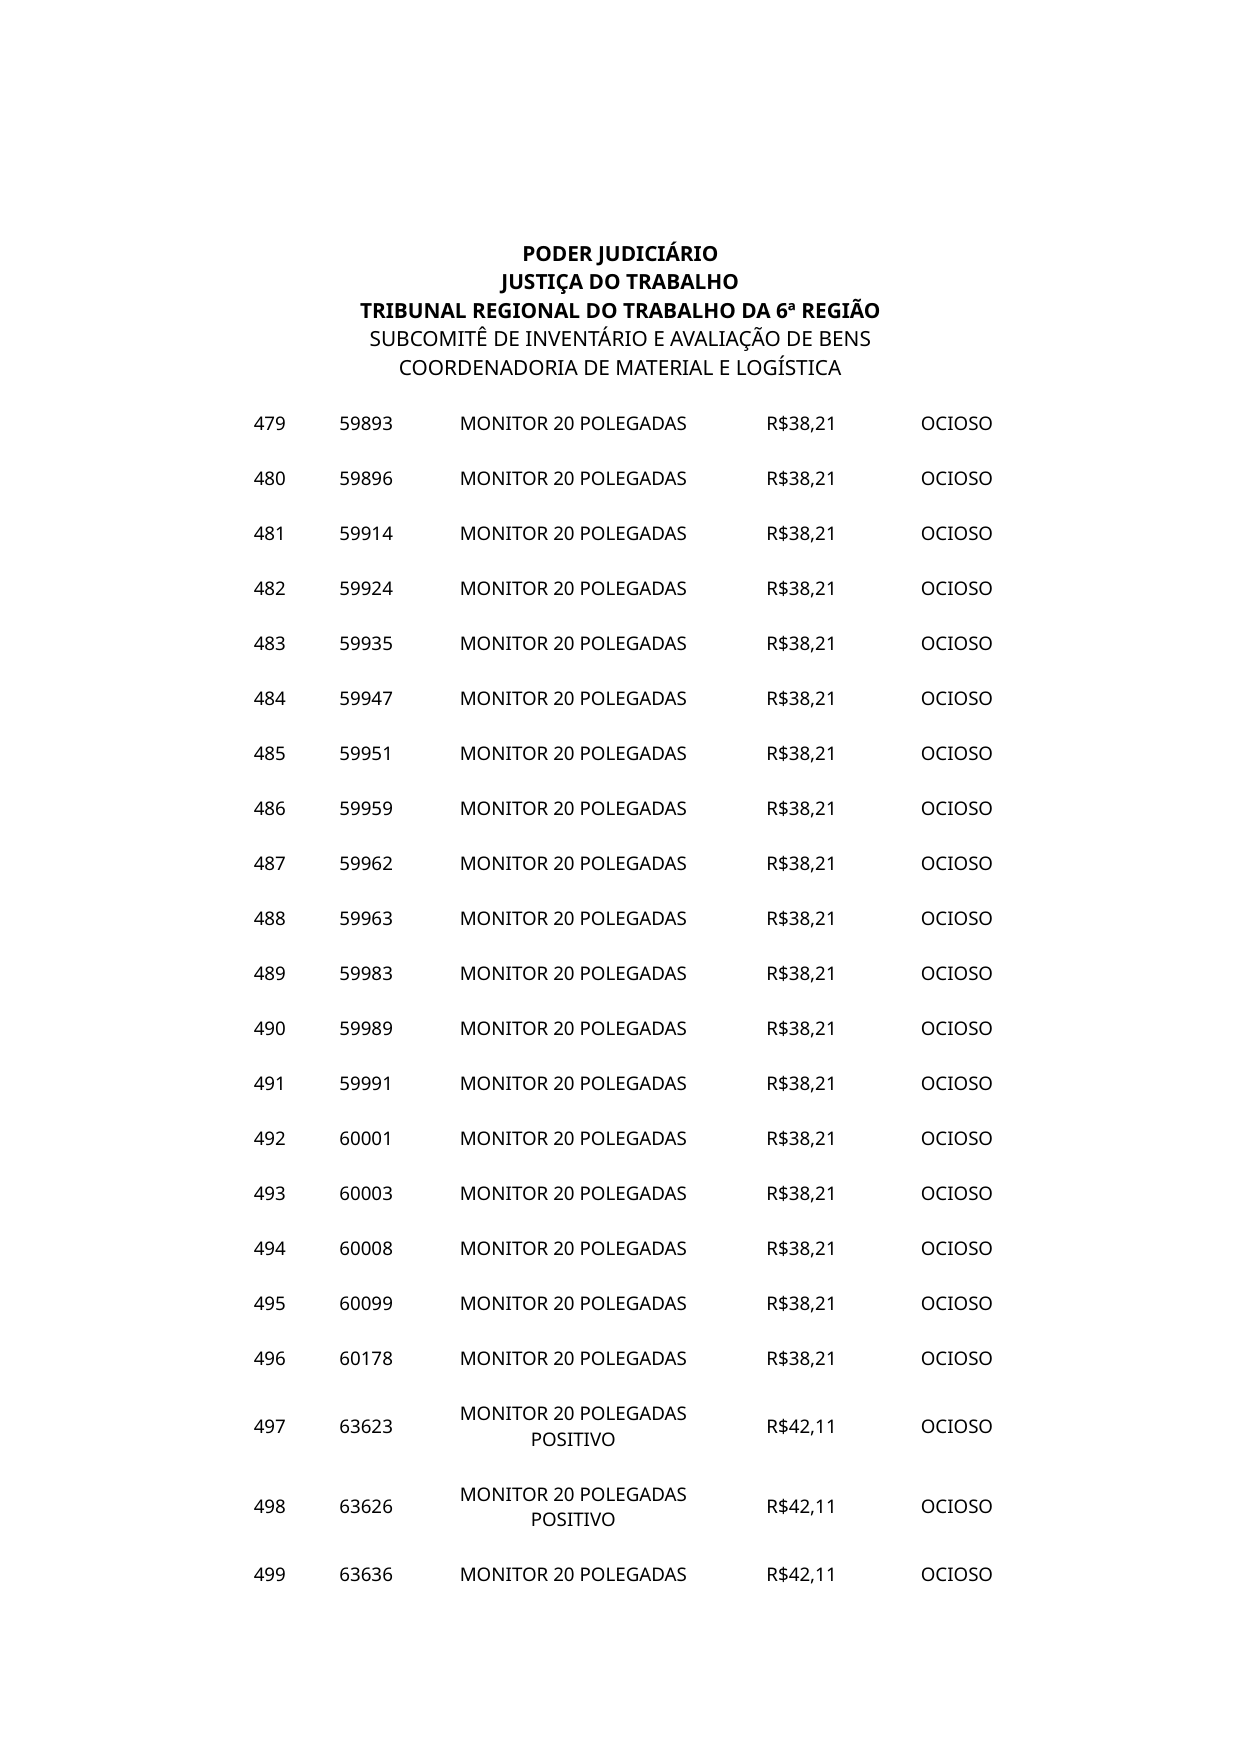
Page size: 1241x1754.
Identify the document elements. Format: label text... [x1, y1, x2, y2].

table_cell R$38,21 [728, 741, 874, 796]
table_cell 494 [226, 1236, 314, 1291]
table_cell 59989 [314, 1016, 418, 1071]
table_cell MONITOR 20 POLEGADAS [418, 521, 728, 576]
table_cell MONITOR 20 POLEGADAS [418, 686, 728, 741]
table_cell 59962 [314, 851, 418, 906]
table_cell 484 [226, 686, 314, 741]
table_cell 60099 [314, 1291, 418, 1346]
table_cell R$38,21 [728, 576, 874, 631]
table_cell OCIOSO [875, 1346, 1039, 1401]
table_cell R$38,21 [728, 906, 874, 961]
table_cell 486 [226, 796, 314, 851]
table_cell OCIOSO [875, 1291, 1039, 1346]
table_cell 63623 [314, 1401, 418, 1481]
table_cell R$38,21 [728, 1016, 874, 1071]
table_cell MONITOR 20 POLEGADAS [418, 1562, 728, 1617]
table_cell OCIOSO [875, 576, 1039, 631]
table_cell 63626 [314, 1481, 418, 1562]
table_cell OCIOSO [875, 1481, 1039, 1562]
table_cell R$38,21 [728, 1236, 874, 1291]
table_cell 59924 [314, 576, 418, 631]
table_cell OCIOSO [875, 1016, 1039, 1071]
table_cell MONITOR 20 POLEGADAS [418, 1236, 728, 1291]
table_cell 492 [226, 1126, 314, 1181]
table_cell MONITOR 20 POLEGADAS [418, 851, 728, 906]
table_cell 59991 [314, 1071, 418, 1126]
table_cell 497 [226, 1401, 314, 1481]
table_cell 63636 [314, 1562, 418, 1617]
table_cell OCIOSO [875, 961, 1039, 1016]
table_cell MONITOR 20 POLEGADAS [418, 796, 728, 851]
table_cell 59983 [314, 961, 418, 1016]
table_cell MONITOR 20 POLEGADAS [418, 906, 728, 961]
table_cell R$38,21 [728, 466, 874, 521]
table_cell OCIOSO [875, 1562, 1039, 1617]
table_cell 60001 [314, 1126, 418, 1181]
table_cell 59951 [314, 741, 418, 796]
table_cell 491 [226, 1071, 314, 1126]
table_cell OCIOSO [875, 796, 1039, 851]
table_cell MONITOR 20 POLEGADAS [418, 1016, 728, 1071]
table_cell OCIOSO [875, 741, 1039, 796]
table_cell OCIOSO [875, 411, 1039, 466]
table_cell MONITOR 20 POLEGADAS [418, 741, 728, 796]
table_cell 496 [226, 1346, 314, 1401]
table_cell MONITOR 20 POLEGADAS [418, 961, 728, 1016]
table_cell 498 [226, 1481, 314, 1562]
table_cell 60178 [314, 1346, 418, 1401]
table_cell MONITOR 20 POLEGADAS POSITIVO [418, 1401, 728, 1481]
table_cell R$38,21 [728, 1346, 874, 1401]
table_cell MONITOR 20 POLEGADAS [418, 1346, 728, 1401]
table_cell OCIOSO [875, 1236, 1039, 1291]
table_cell MONITOR 20 POLEGADAS [418, 1126, 728, 1181]
table_cell 59914 [314, 521, 418, 576]
table_cell MONITOR 20 POLEGADAS [418, 466, 728, 521]
table_cell 60008 [314, 1236, 418, 1291]
table_cell 59959 [314, 796, 418, 851]
table_cell OCIOSO [875, 1071, 1039, 1126]
table_cell OCIOSO [875, 466, 1039, 521]
table_cell OCIOSO [875, 1181, 1039, 1236]
table_cell MONITOR 20 POLEGADAS [418, 1071, 728, 1126]
table_cell MONITOR 20 POLEGADAS [418, 576, 728, 631]
table_cell R$42,11 [728, 1562, 874, 1617]
table_cell OCIOSO [875, 686, 1039, 741]
table_cell 489 [226, 961, 314, 1016]
table_cell 481 [226, 521, 314, 576]
table_cell R$38,21 [728, 521, 874, 576]
table_cell MONITOR 20 POLEGADAS [418, 1181, 728, 1236]
table_cell R$38,21 [728, 411, 874, 466]
table_cell R$38,21 [728, 686, 874, 741]
table_cell OCIOSO [875, 631, 1039, 686]
table_cell 480 [226, 466, 314, 521]
table_cell 59963 [314, 906, 418, 961]
table_cell R$38,21 [728, 1126, 874, 1181]
table_cell 488 [226, 906, 314, 961]
table_cell 59935 [314, 631, 418, 686]
table_cell R$42,11 [728, 1401, 874, 1481]
table_cell 490 [226, 1016, 314, 1071]
table_cell R$42,11 [728, 1481, 874, 1562]
table_cell R$38,21 [728, 796, 874, 851]
table_cell 485 [226, 741, 314, 796]
table_cell MONITOR 20 POLEGADAS [418, 1291, 728, 1346]
table_cell R$38,21 [728, 1291, 874, 1346]
table_cell OCIOSO [875, 1401, 1039, 1481]
table_cell 482 [226, 576, 314, 631]
table_cell MONITOR 20 POLEGADAS [418, 411, 728, 466]
table_cell 493 [226, 1181, 314, 1236]
table_cell R$38,21 [728, 631, 874, 686]
table_cell OCIOSO [875, 906, 1039, 961]
table_cell 59896 [314, 466, 418, 521]
table_cell 59947 [314, 686, 418, 741]
table_cell 499 [226, 1562, 314, 1617]
table_cell R$38,21 [728, 851, 874, 906]
table_cell 60003 [314, 1181, 418, 1236]
table_cell OCIOSO [875, 851, 1039, 906]
table_cell 483 [226, 631, 314, 686]
table_cell OCIOSO [875, 521, 1039, 576]
table_cell 59893 [314, 411, 418, 466]
table_cell 495 [226, 1291, 314, 1346]
table_cell R$38,21 [728, 1181, 874, 1236]
table_cell MONITOR 20 POLEGADAS [418, 631, 728, 686]
table_cell 487 [226, 851, 314, 906]
table_cell MONITOR 20 POLEGADAS POSITIVO [418, 1481, 728, 1562]
table_cell 479 [226, 411, 314, 466]
table_cell OCIOSO [875, 1126, 1039, 1181]
table_cell R$38,21 [728, 961, 874, 1016]
table_cell R$38,21 [728, 1071, 874, 1126]
